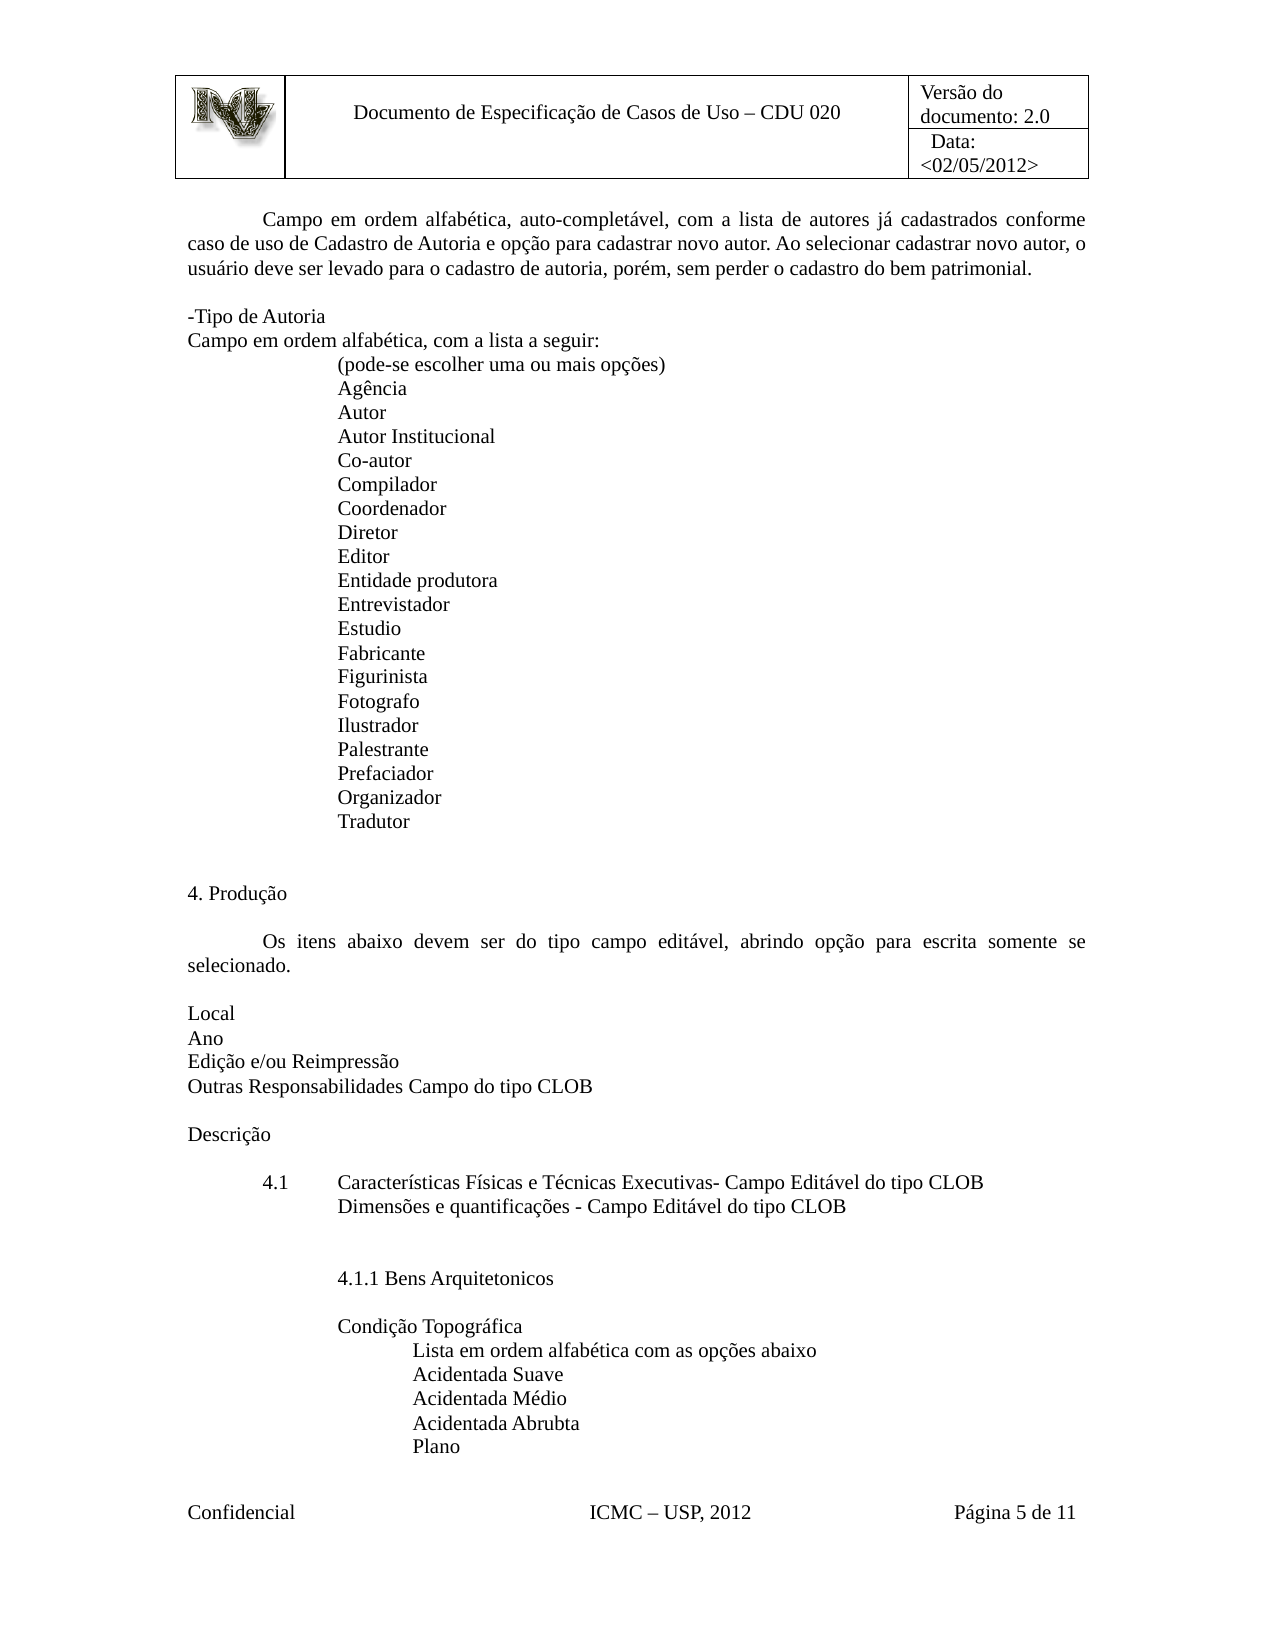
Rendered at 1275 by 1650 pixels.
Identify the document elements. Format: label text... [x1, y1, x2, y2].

text Fabricante [187, 640, 1087, 664]
text Organizador [187, 785, 1087, 809]
text Co-autor [187, 448, 1087, 472]
text Acidentada Médio [187, 1386, 1087, 1410]
text Campo em ordem alfabética, auto-completável, com a lista de autores já cadastrados conforme caso de uso de Cadastro de Autoria e opção para cadastrar novo autor. Ao selecionar cadastrar novo autor, o usuário deve ser levado para o cadastro de autoria, porém, sem perder o cadastro do bem patrimonial. [187, 207, 1087, 279]
text Acidentada Suave [187, 1362, 1087, 1386]
text Os itens abaixo devem ser do tipo campo editável, abrindo opção para escrita somente se selecionado. [187, 929, 1087, 977]
text Plano [187, 1434, 1087, 1458]
text Compilador [187, 472, 1087, 496]
text Diretor [187, 520, 1087, 544]
text Edição e/ou Reimpressão [187, 1049, 1087, 1073]
text Outras Responsabilidades Campo do tipo CLOB [187, 1073, 1087, 1098]
text Entrevistador [187, 592, 1087, 616]
text Entidade produtora [187, 568, 1087, 592]
text Figurinista [187, 664, 1087, 688]
text Agência [187, 376, 1087, 400]
text Condição Topográfica [187, 1314, 1087, 1338]
text Coordenador [187, 496, 1087, 520]
text Tradutor [187, 809, 1087, 833]
text Estudio [187, 616, 1087, 640]
text -Tipo de Autoria [187, 303, 1087, 328]
text Prefaciador [187, 761, 1087, 785]
text 4.1 Características Físicas e Técnicas Executivas- Campo Editável do tipo CLOB [187, 1170, 1087, 1194]
text Ano [187, 1025, 1087, 1049]
text Autor [187, 400, 1087, 424]
text Autor Institucional [187, 424, 1087, 448]
text Fotografo [187, 688, 1087, 713]
text Editor [187, 544, 1087, 568]
text Lista em ordem alfabética com as opções abaixo [187, 1338, 1087, 1362]
text Descrição [187, 1122, 1087, 1146]
text Campo em ordem alfabética, com a lista a seguir: [187, 328, 1087, 352]
text 4. Produção [187, 881, 1087, 905]
text Ilustrador [187, 713, 1087, 737]
text 4.1.1 Bens Arquitetonicos [187, 1266, 1087, 1290]
text Dimensões e quantificações - Campo Editável do tipo CLOB [187, 1194, 1087, 1218]
text Palestrante [187, 737, 1087, 761]
text (pode-se escolher uma ou mais opções) [187, 352, 1087, 376]
text Local [187, 1001, 1087, 1025]
text Acidentada Abrubta [187, 1410, 1087, 1434]
